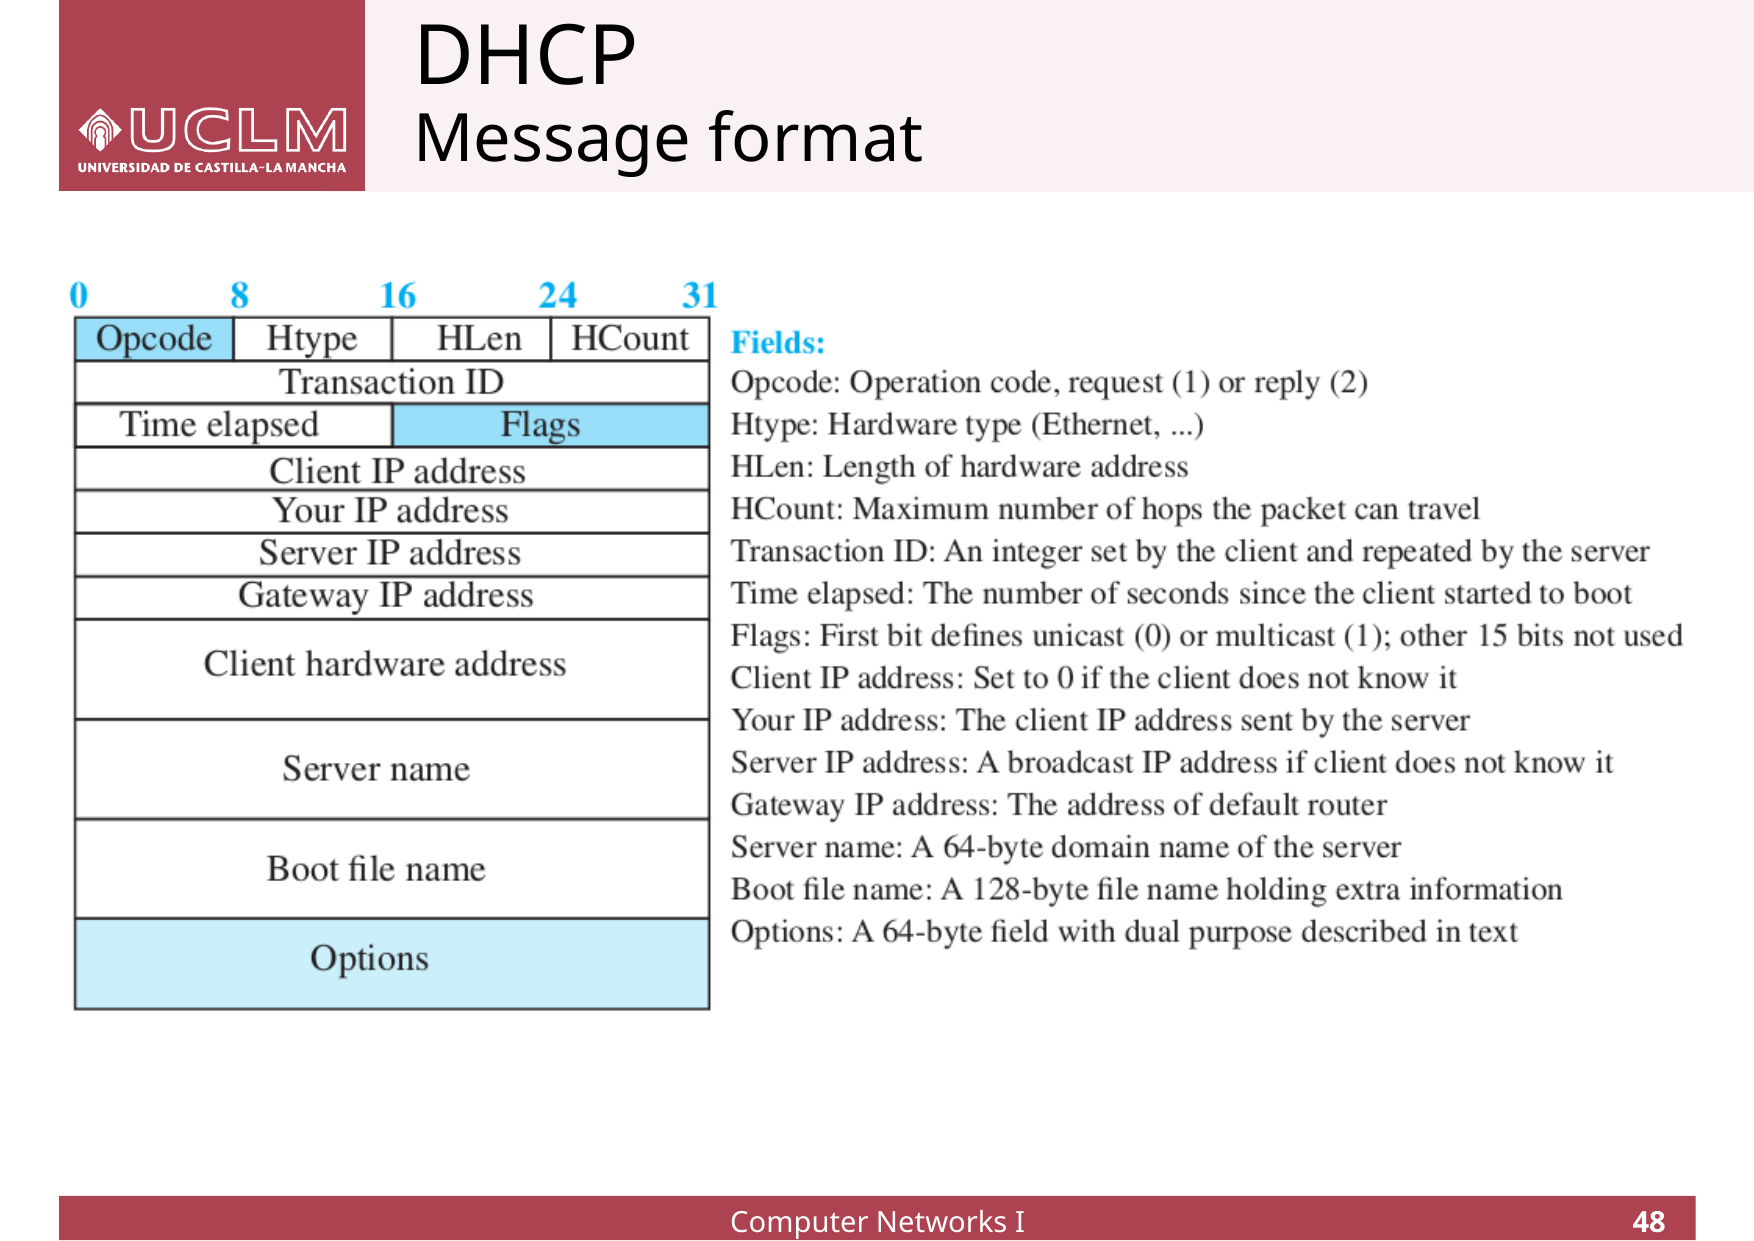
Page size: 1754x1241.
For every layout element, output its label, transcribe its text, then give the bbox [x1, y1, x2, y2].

title DHCP Message format [413, 0, 1667, 198]
picture [54, 261, 1719, 1036]
picture [59, 0, 365, 191]
